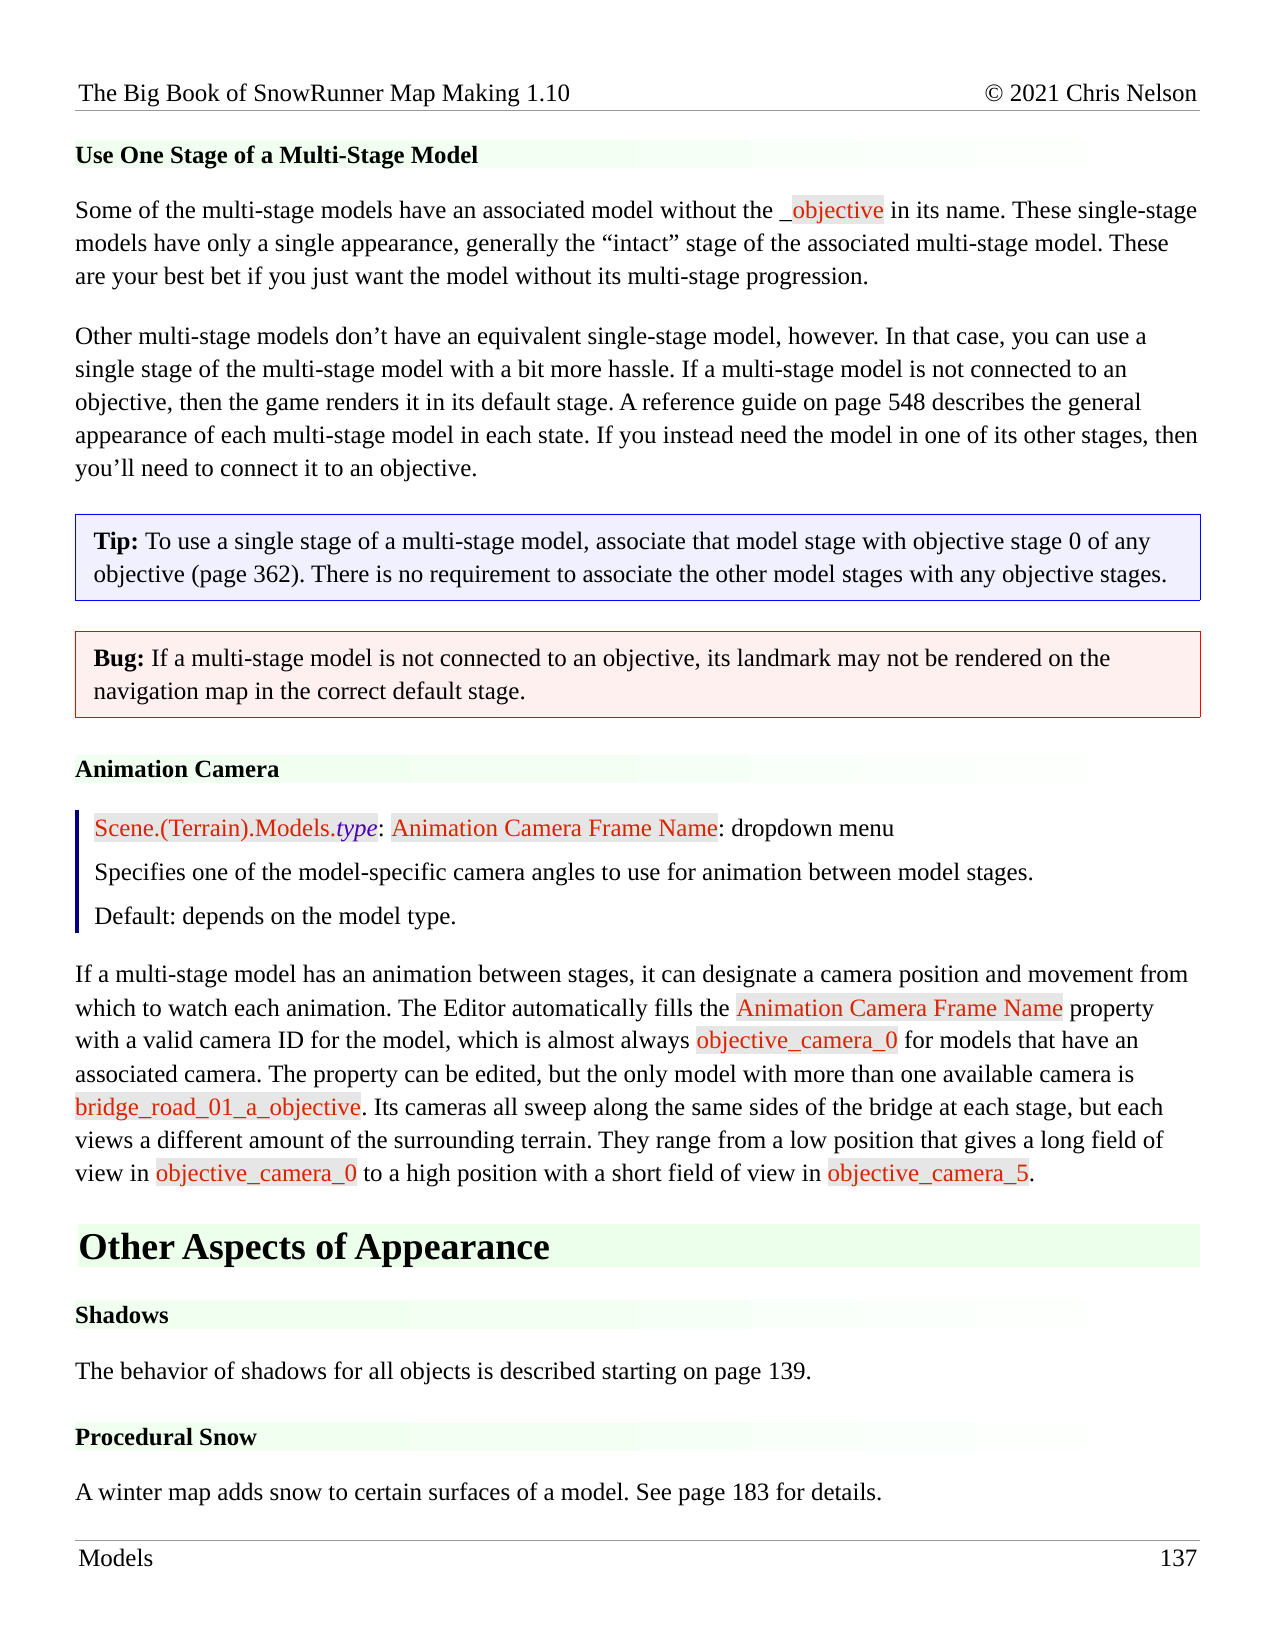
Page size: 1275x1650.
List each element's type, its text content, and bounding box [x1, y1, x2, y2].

subtitle Use One Stage of a Multi-Stage Model [75, 140, 1200, 168]
text If a multi-stage model has an animation between stages, it can designate a camera position and movement from which to watch each animation. The Editor automatically fills the Animation Camera Frame Name property with a valid camera ID for the model, which is almost always objective_camera_0 for models that have an associated camera. The property can be edited, but the only model with more than one available camera is bridge_road_01_a_objective. Its cameras all sweep along the same sides of the bridge at each stage, but each views a different amount of the surrounding terrain. They range from a low position that gives a long field of view in objective_camera_0 to a high position with a short field of view in objective_camera_5. [75, 959, 1200, 1186]
text Scene.(Terrain).Models.type: Animation Camera Frame Name: dropdown menu [79, 810, 1200, 842]
subtitle Shadows [75, 1300, 1200, 1329]
text Specifies one of the model-specific camera angles to use for animation between model stages. [79, 854, 1200, 886]
subtitle Animation Camera [75, 755, 1200, 783]
subtitle Other Aspects of Appearance [78, 1224, 1200, 1267]
text Default: depends on the model type. [79, 898, 1200, 933]
text The behavior of shadows for all objects is described starting on page 139. [75, 1356, 1200, 1385]
text Some of the multi-stage models have an associated model without the _objective in its name. These single-stage models have only a single appearance, generally the “intact” stage of the associated multi-stage model. These are your best bet if you just want the model without its multi-stage progression. [75, 195, 1200, 290]
subtitle Procedural Snow [75, 1422, 1200, 1451]
list To use a single stage of a multi-stage model, associate that model stage with objective stage 0 of any objective (page 362). There is no requirement to associate the other model stages with any objective stages. [76, 515, 1200, 600]
list If a multi-stage model is not connected to an objective, its landmark may not be rendered on the navigation map in the correct default stage. [76, 632, 1200, 717]
text Other multi-stage models don’t have an equivalent single-stage model, however. In that case, you can use a single stage of the multi-stage model with a bit more hassle. If a multi-stage model is not connected to an objective, then the game renders it in its default stage. A reference guide on page 548 describes the general appearance of each multi-stage model in each state. If you instead need the model in one of its other stages, then you’ll need to connect it to an objective. [75, 321, 1200, 482]
text A winter map adds snow to certain surfaces of a model. See page 183 for details. [75, 1477, 1200, 1506]
